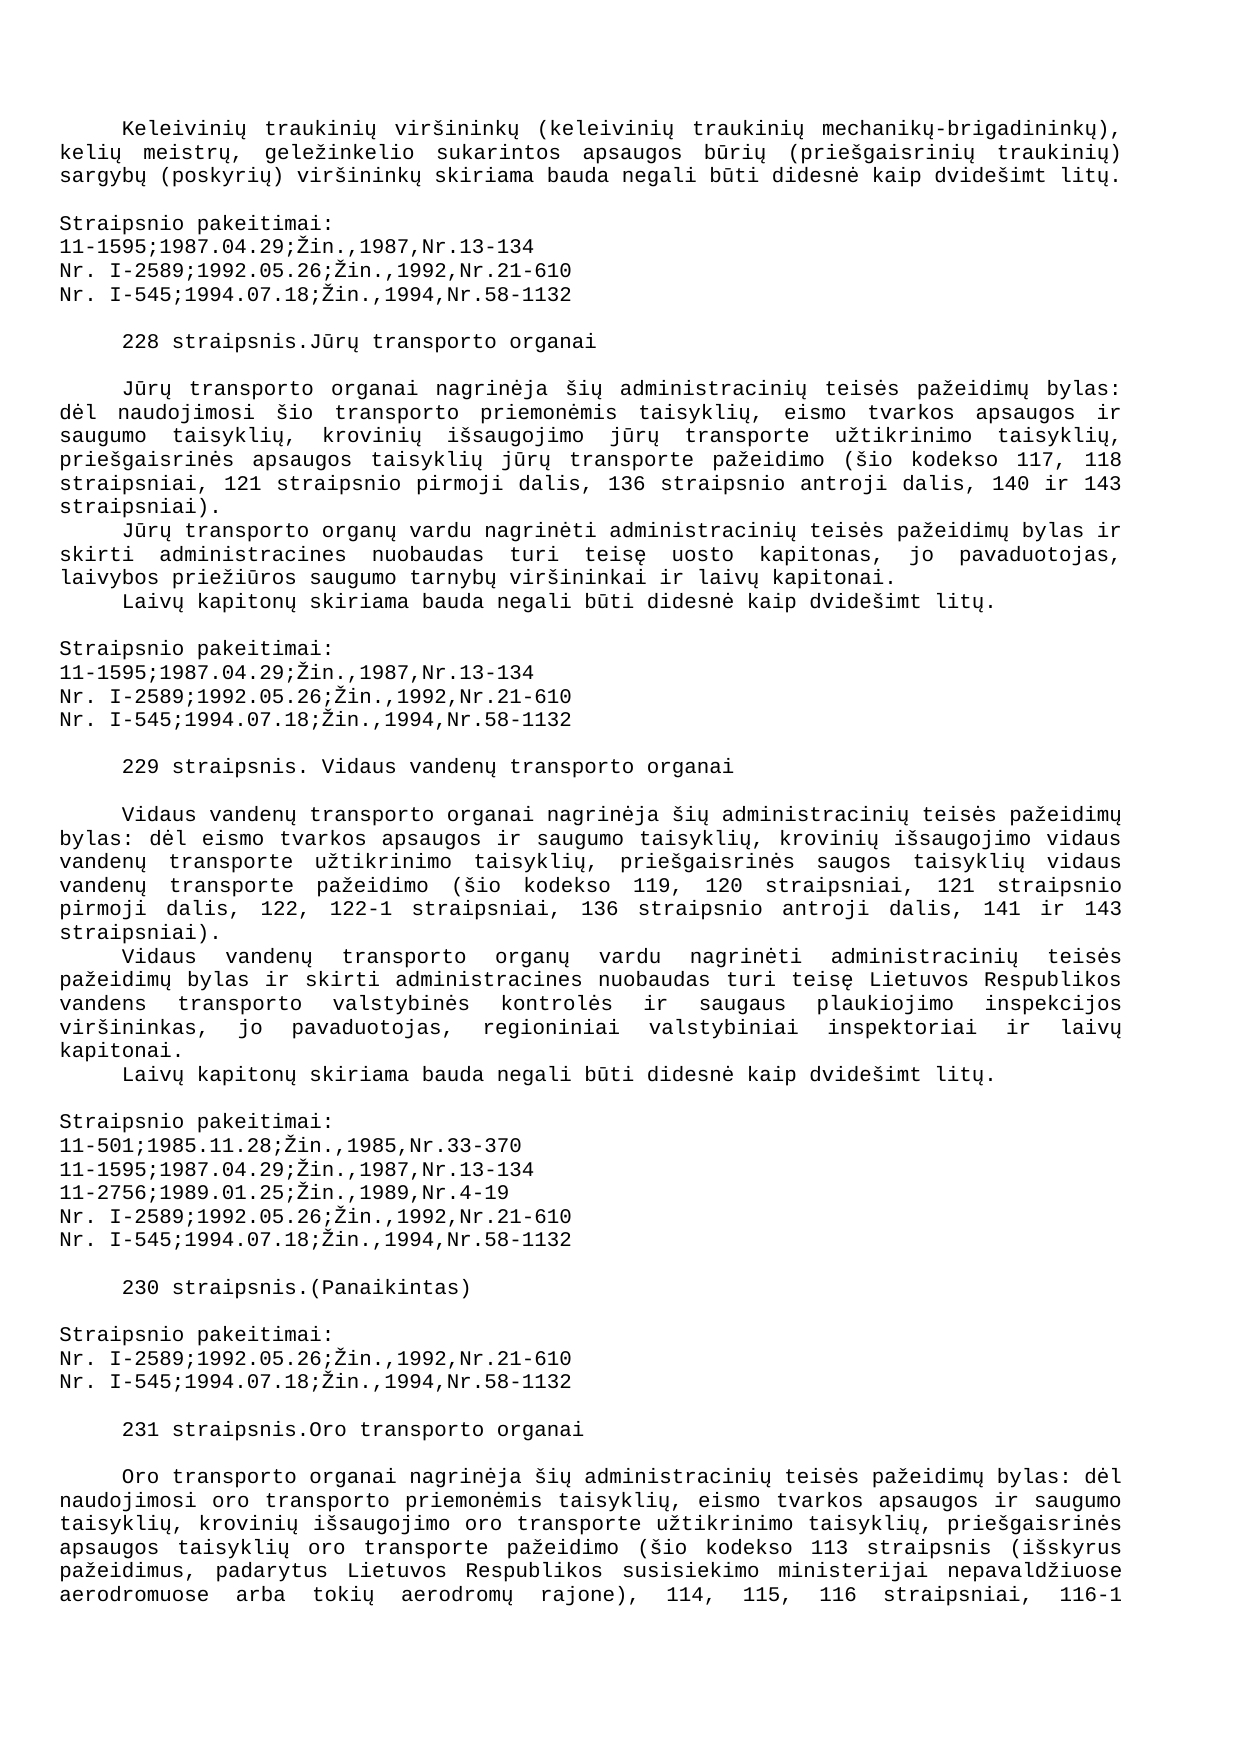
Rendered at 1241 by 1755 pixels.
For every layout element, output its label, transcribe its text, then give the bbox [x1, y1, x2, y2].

text Nr. I-545;1994.07.18;Žin.,1994,Nr.58-1132 [59, 284, 1122, 307]
text Straipsnio pakeitimai: [59, 213, 1122, 236]
text 231 straipsnis.Oro transporto organai [59, 1419, 1122, 1442]
text Jūrų transporto organų vardu nagrinėti administracinių teisės pažeidimų bylas ir skirti administracines nuobaudas turi teisę uosto kapitonas, jo pavaduotojas, laivybos priežiūros saugumo tarnybų viršininkai ir laivų kapitonai. [59, 520, 1122, 591]
text Straipsnio pakeitimai: [59, 638, 1122, 662]
text 11-501;1985.11.28;Žin.,1985,Nr.33-370 [59, 1135, 1122, 1158]
text 230 straipsnis.(Panaikintas) [59, 1277, 1122, 1300]
text 228 straipsnis.Jūrų transporto organai [59, 331, 1122, 354]
text Keleivinių traukinių viršininkų (keleivinių traukinių mechanikų-brigadininkų), kelių meistrų, geležinkelio sukarintos apsaugos būrių (priešgaisrinių traukinių) sargybų (poskyrių) viršininkų skiriama bauda negali būti didesnė kaip dvidešimt litų. [59, 118, 1122, 189]
text Straipsnio pakeitimai: [59, 1111, 1122, 1135]
text 11-1595;1987.04.29;Žin.,1987,Nr.13-134 [59, 1158, 1122, 1182]
text 11-2756;1989.01.25;Žin.,1989,Nr.4-19 [59, 1182, 1122, 1206]
text 11-1595;1987.04.29;Žin.,1987,Nr.13-134 [59, 236, 1122, 260]
text Nr. I-545;1994.07.18;Žin.,1994,Nr.58-1132 [59, 1229, 1122, 1253]
text 229 straipsnis. Vidaus vandenų transporto organai [59, 757, 1122, 780]
text Straipsnio pakeitimai: [59, 1324, 1122, 1348]
text Nr. I-2589;1992.05.26;Žin.,1992,Nr.21-610 [59, 1206, 1122, 1229]
text Vidaus vandenų transporto organai nagrinėja šių administracinių teisės pažeidimų bylas: dėl eismo tvarkos apsaugos ir saugumo taisyklių, krovinių išsaugojimo vidaus vandenų transporte užtikrinimo taisyklių, priešgaisrinės saugos taisyklių vidaus vandenų transporte pažeidimo (šio kodekso 119, 120 straipsniai, 121 straipsnio pirmoji dalis, 122, 122-1 straipsniai, 136 straipsnio antroji dalis, 141 ir 143 straipsniai). [59, 804, 1122, 946]
text Nr. I-545;1994.07.18;Žin.,1994,Nr.58-1132 [59, 709, 1122, 733]
text Oro transporto organai nagrinėja šių administracinių teisės pažeidimų bylas: dėl naudojimosi oro transporto priemonėmis taisyklių, eismo tvarkos apsaugos ir saugumo taisyklių, krovinių išsaugojimo oro transporte užtikrinimo taisyklių, priešgaisrinės apsaugos taisyklių oro transporte pažeidimo (šio kodekso 113 straipsnis (išskyrus pažeidimus, padarytus Lietuvos Respublikos susisiekimo ministerijai nepavaldžiuose aerodromuose arba tokių aerodromų rajone), 114, 115, 116 straipsniai, 116-1 [59, 1466, 1122, 1608]
text Laivų kapitonų skiriama bauda negali būti didesnė kaip dvidešimt litų. [59, 1064, 1122, 1088]
text Nr. I-2589;1992.05.26;Žin.,1992,Nr.21-610 [59, 1348, 1122, 1371]
text Vidaus vandenų transporto organų vardu nagrinėti administracinių teisės pažeidimų bylas ir skirti administracines nuobaudas turi teisę Lietuvos Respublikos vandens transporto valstybinės kontrolės ir saugaus plaukiojimo inspekcijos viršininkas, jo pavaduotojas, regioniniai valstybiniai inspektoriai ir laivų kapitonai. [59, 946, 1122, 1064]
text Nr. I-545;1994.07.18;Žin.,1994,Nr.58-1132 [59, 1371, 1122, 1395]
text Nr. I-2589;1992.05.26;Žin.,1992,Nr.21-610 [59, 260, 1122, 284]
text Laivų kapitonų skiriama bauda negali būti didesnė kaip dvidešimt litų. [59, 591, 1122, 615]
text Jūrų transporto organai nagrinėja šių administracinių teisės pažeidimų bylas: dėl naudojimosi šio transporto priemonėmis taisyklių, eismo tvarkos apsaugos ir saugumo taisyklių, krovinių išsaugojimo jūrų transporte užtikrinimo taisyklių, priešgaisrinės apsaugos taisyklių jūrų transporte pažeidimo (šio kodekso 117, 118 straipsniai, 121 straipsnio pirmoji dalis, 136 straipsnio antroji dalis, 140 ir 143 straipsniai). [59, 378, 1122, 520]
text 11-1595;1987.04.29;Žin.,1987,Nr.13-134 [59, 662, 1122, 686]
text Nr. I-2589;1992.05.26;Žin.,1992,Nr.21-610 [59, 686, 1122, 709]
